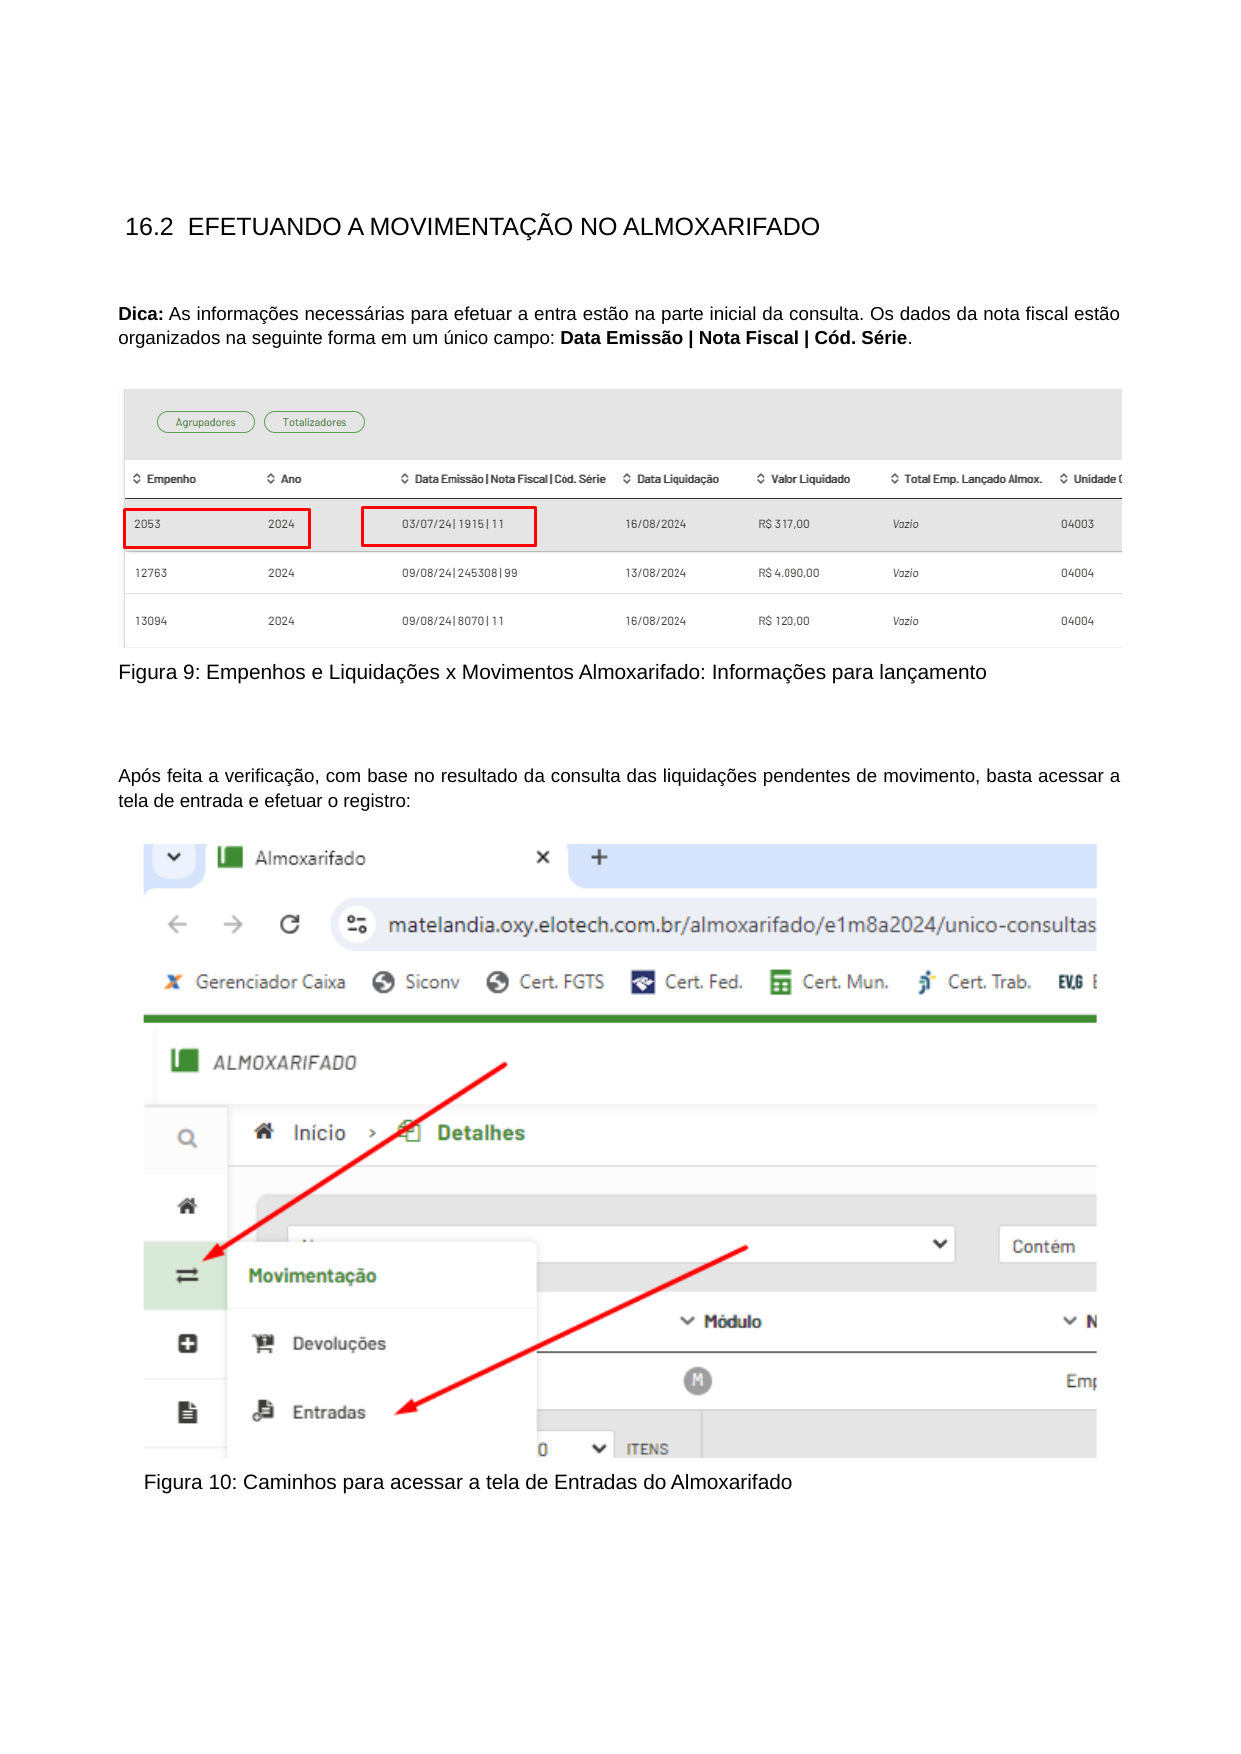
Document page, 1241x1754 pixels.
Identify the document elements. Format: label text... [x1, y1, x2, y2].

text Figura 9: Empenhos e Liquidações x Movimentos Almoxarifado: Informações para lançamento [118, 648, 1122, 684]
text Figura 10: Caminhos para acessar a tela de Entradas do Almoxarifado [143, 1458, 1097, 1494]
text Dica: As informações necessárias para efetuar a entra estão na parte inicial da consulta. Os dados da nota fiscal estão organizados na seguinte forma em um único campo: Data Emissão | Nota Fiscal | Cód. Série. [118, 302, 1122, 349]
picture [143, 844, 1097, 1458]
subtitle EFETUANDO A MOVIMENTAÇÃO NO ALMOXARIFADO [118, 212, 1122, 240]
text Após feita a verificação, com base no resultado da consulta das liquidações pendentes de movimento, basta acessar a tela de entrada e efetuar o registro: [118, 765, 1122, 811]
picture [118, 389, 1123, 648]
